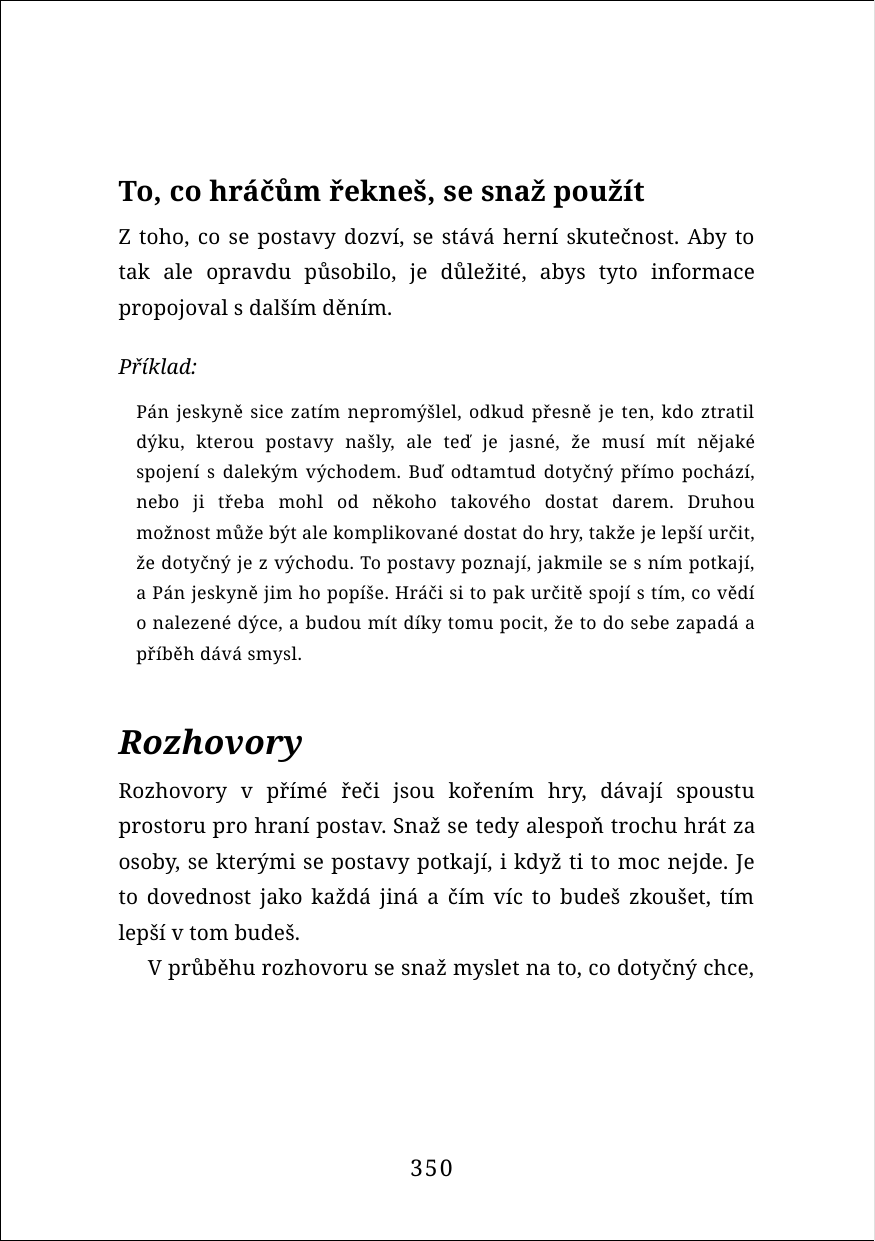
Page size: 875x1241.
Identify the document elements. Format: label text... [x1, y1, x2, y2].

subtitle To, co hráčům řekneš, se snaž použít [118, 172, 756, 210]
text Z toho, co se postavy dozví, se stává herní skutečnost. Aby to tak ale opravdu působilo, je důležité, abys tyto informace propojoval s dalším děním. [118, 222, 756, 321]
text Pán jeskyně sice zatím nepromýšlel, odkud přesně je ten, kdo ztratil dýku, kterou postavy našly, ale teď je jasné, že musí mít nějaké spojení s dalekým východem. Buď odtamtud dotyčný přímo pochází, nebo ji třeba mohl od někoho takového dostat darem. Druhou možnost může být ale komplikované dostat do hry, takže je lepší určit, že dotyčný je z východu. To postavy poznají, jakmile se s ním potkají, a Pán jeskyně jim ho popíše. Hráči si to pak určitě spojí s tím, co vědí o nalezené dýce, a budou mít díky tomu pocit, že to do sebe zapadá a příběh dává smysl. [136, 399, 756, 665]
text Příklad: [118, 352, 756, 381]
subtitle Rozhovory [118, 718, 756, 764]
text Rozhovory v přímé řeči jsou kořením hry, dávají spoustu prostoru pro hraní postav. Snaž se tedy alespoň trochu hrát za osoby, se kterými se postavy potkají, i když ti to moc nejde. Je to dovednost jako každá jiná a čím víc to budeš zkoušet, tím lepší v tom budeš. V průběhu rozhovoru se snaž myslet na to, co dotyčný chce, [118, 776, 756, 982]
